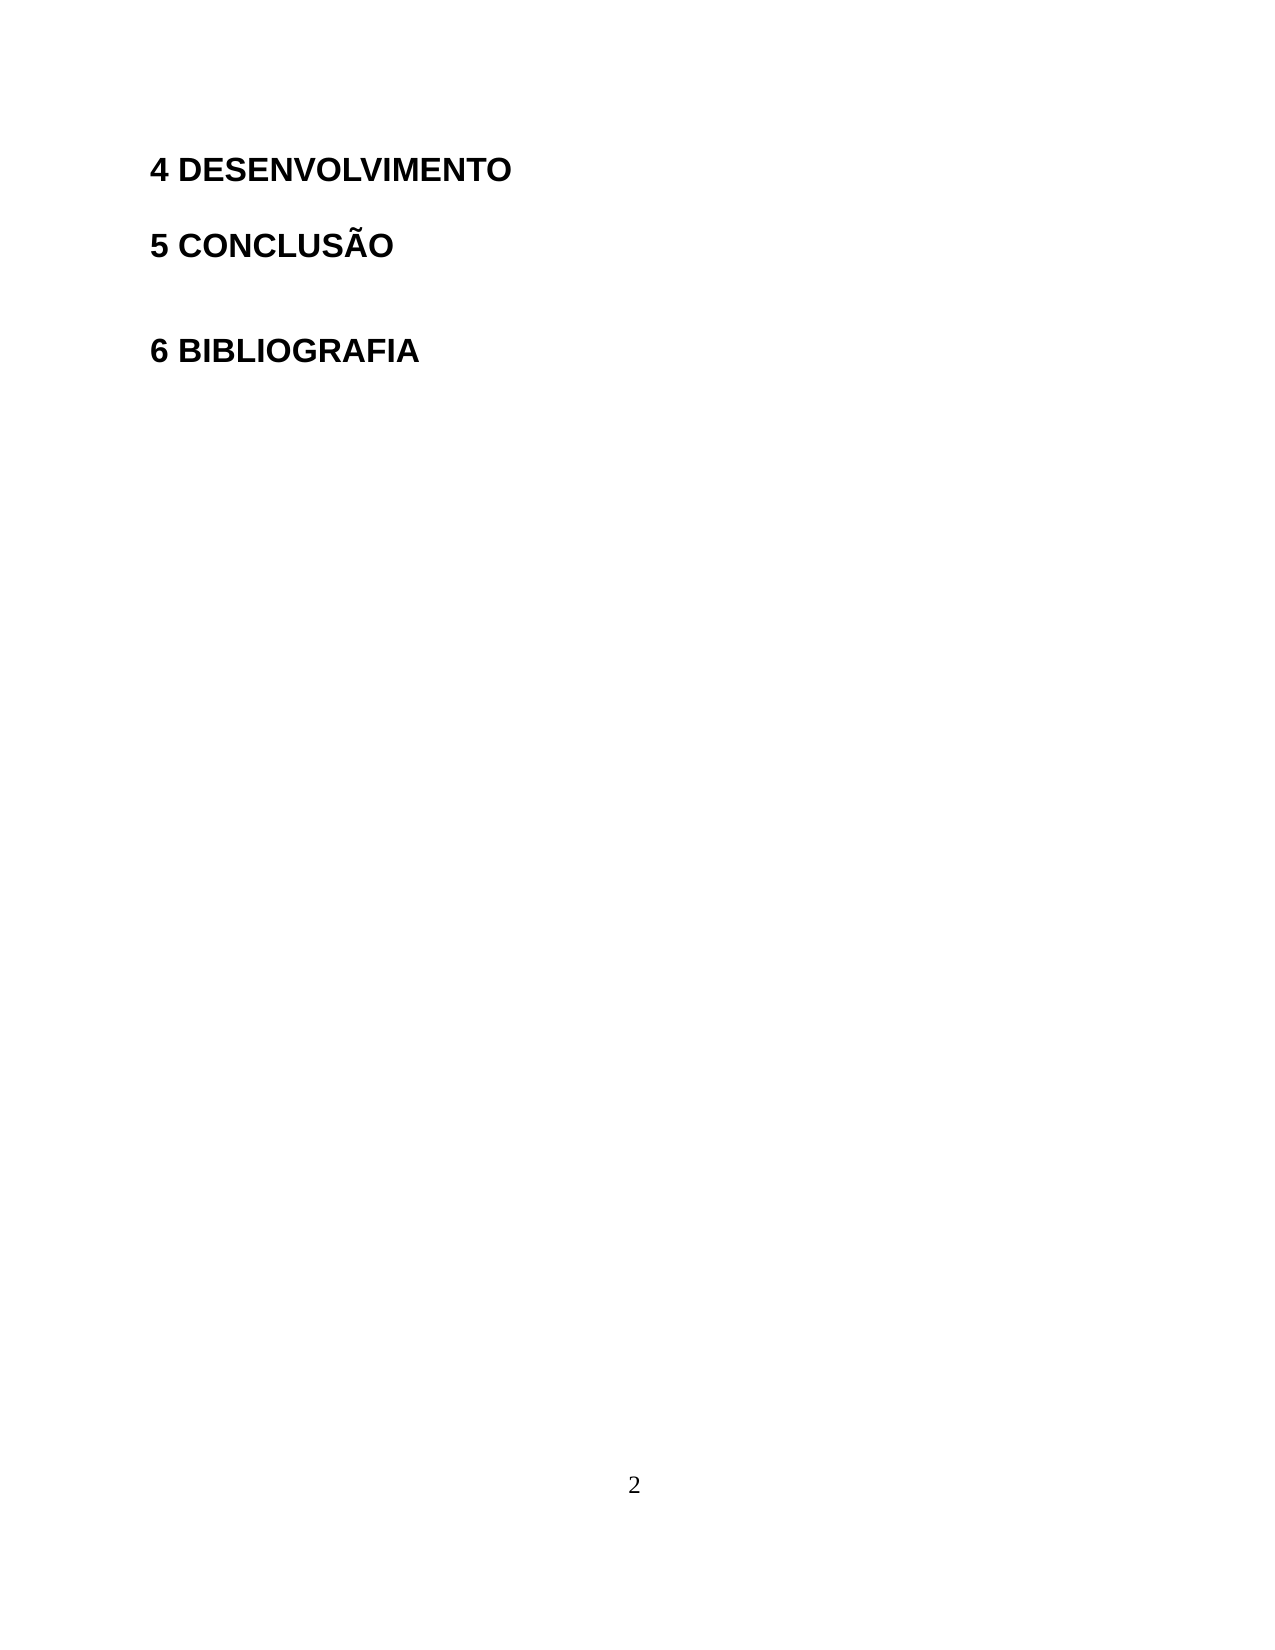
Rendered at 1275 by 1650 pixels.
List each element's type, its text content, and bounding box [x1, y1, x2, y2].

subtitle 5 CONCLUSÃO [150, 226, 1125, 265]
subtitle 6 BIBLIOGRAFIA [150, 331, 1125, 370]
subtitle 4 DESENVOLVIMENTO [150, 150, 1125, 189]
